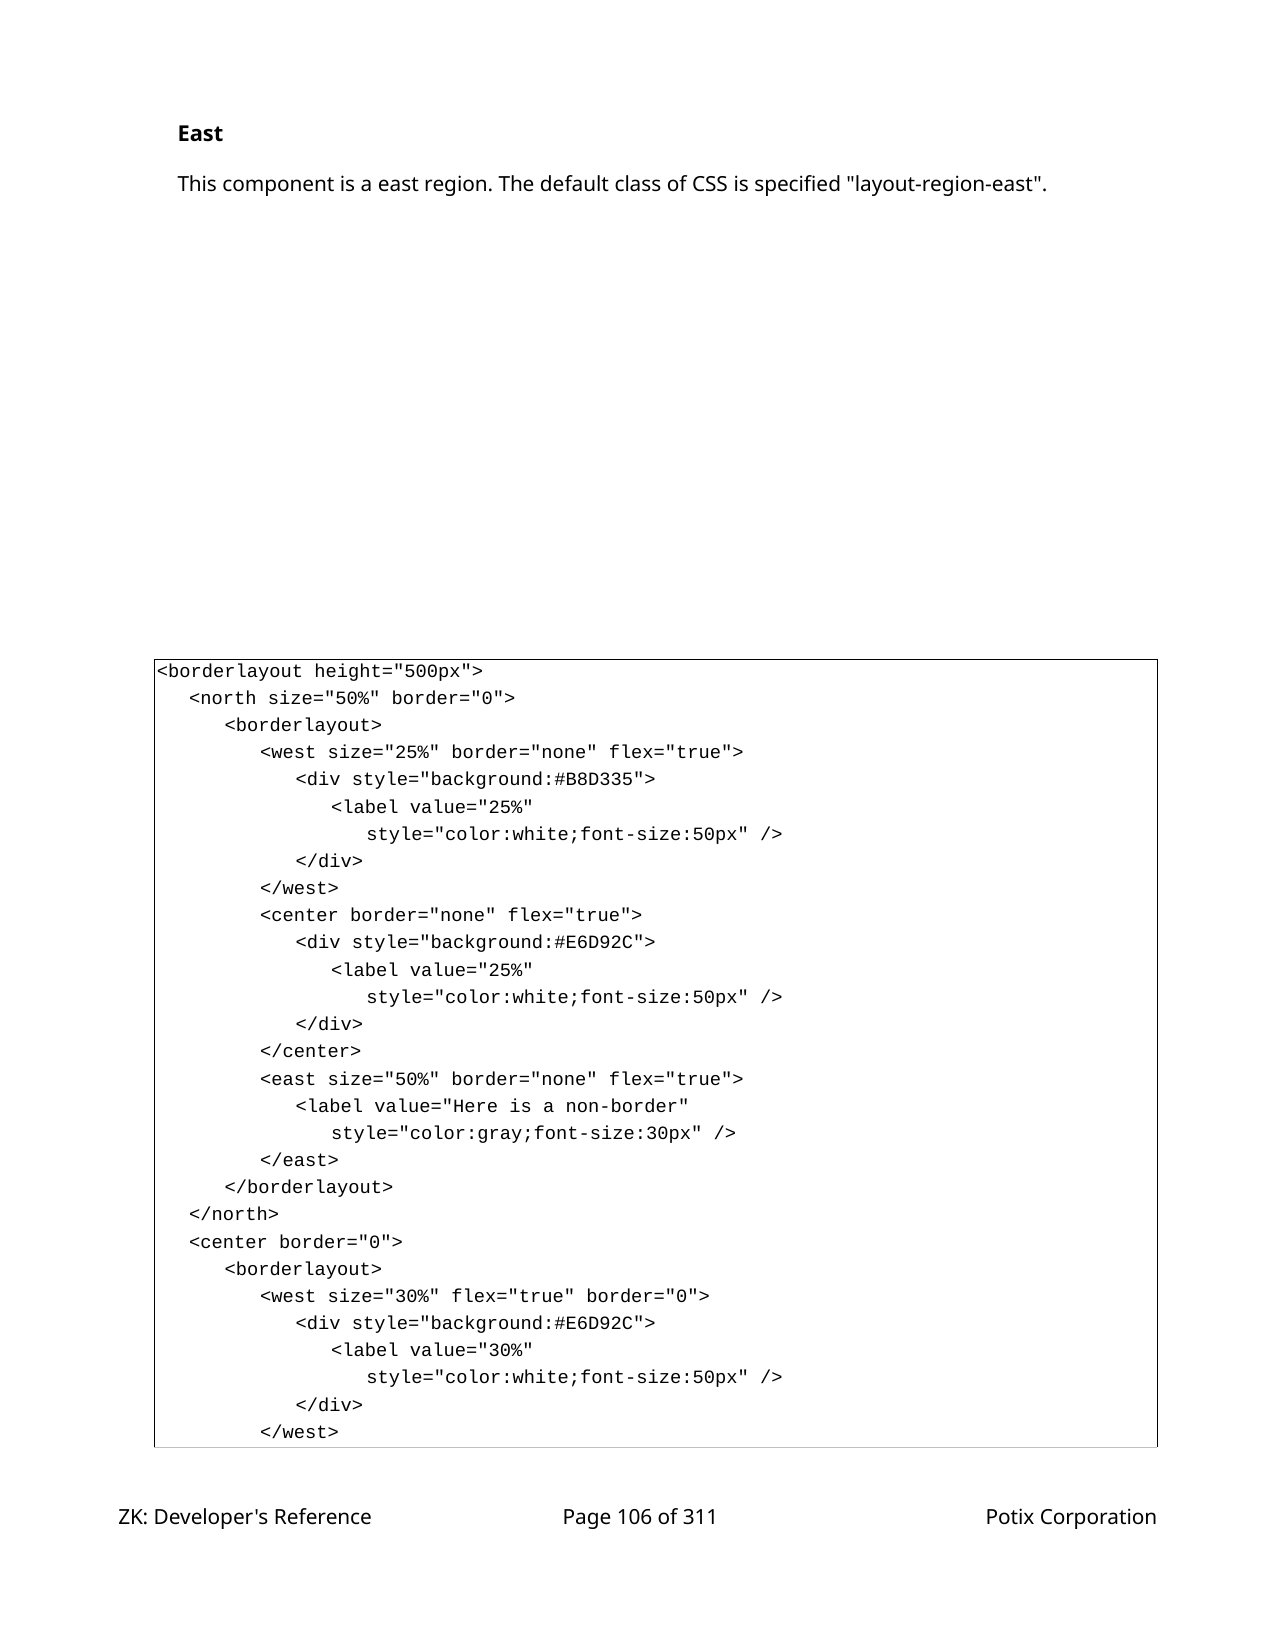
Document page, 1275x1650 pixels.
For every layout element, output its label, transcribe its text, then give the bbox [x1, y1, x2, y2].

text <center border="0"> [155, 1229, 1157, 1254]
text <west size="25%" border="none" flex="true"> [155, 740, 1157, 764]
text </div> [155, 849, 1157, 873]
text <div style="background:#B8D335"> [155, 767, 1157, 792]
text style="color:white;font-size:50px" /> [155, 1365, 1157, 1390]
text style="color:white;font-size:50px" /> [155, 985, 1157, 1009]
text </center> [155, 1039, 1157, 1063]
text <east size="50%" border="none" flex="true"> [155, 1066, 1157, 1091]
text </north> [155, 1202, 1157, 1227]
text </west> [155, 876, 1157, 900]
text <north size="50%" border="0"> [155, 686, 1157, 710]
text <borderlayout> [155, 713, 1157, 737]
text </div> [155, 1393, 1157, 1417]
text <label value="30%" [155, 1338, 1157, 1362]
subtitle East [177, 118, 1157, 148]
text <borderlayout> [155, 1257, 1157, 1281]
text <label value="Here is a non-border" [155, 1093, 1157, 1118]
text style="color:white;font-size:50px" /> [155, 822, 1157, 846]
text This component is a east region. The default class of CSS is specified "layout-region-east". [177, 169, 1157, 197]
text style="color:gray;font-size:30px" /> [155, 1121, 1157, 1145]
text <borderlayout height="500px"> [155, 660, 1157, 683]
text <center border="none" flex="true"> [155, 903, 1157, 927]
text </east> [155, 1148, 1157, 1172]
text <label value="25%" [155, 794, 1157, 819]
text </div> [155, 1012, 1157, 1036]
text </west> [155, 1420, 1157, 1447]
text <div style="background:#E6D92C"> [155, 1311, 1157, 1335]
text <div style="background:#E6D92C"> [155, 930, 1157, 955]
text <label value="25%" [155, 958, 1157, 982]
text </borderlayout> [155, 1175, 1157, 1199]
text <west size="30%" flex="true" border="0"> [155, 1284, 1157, 1308]
